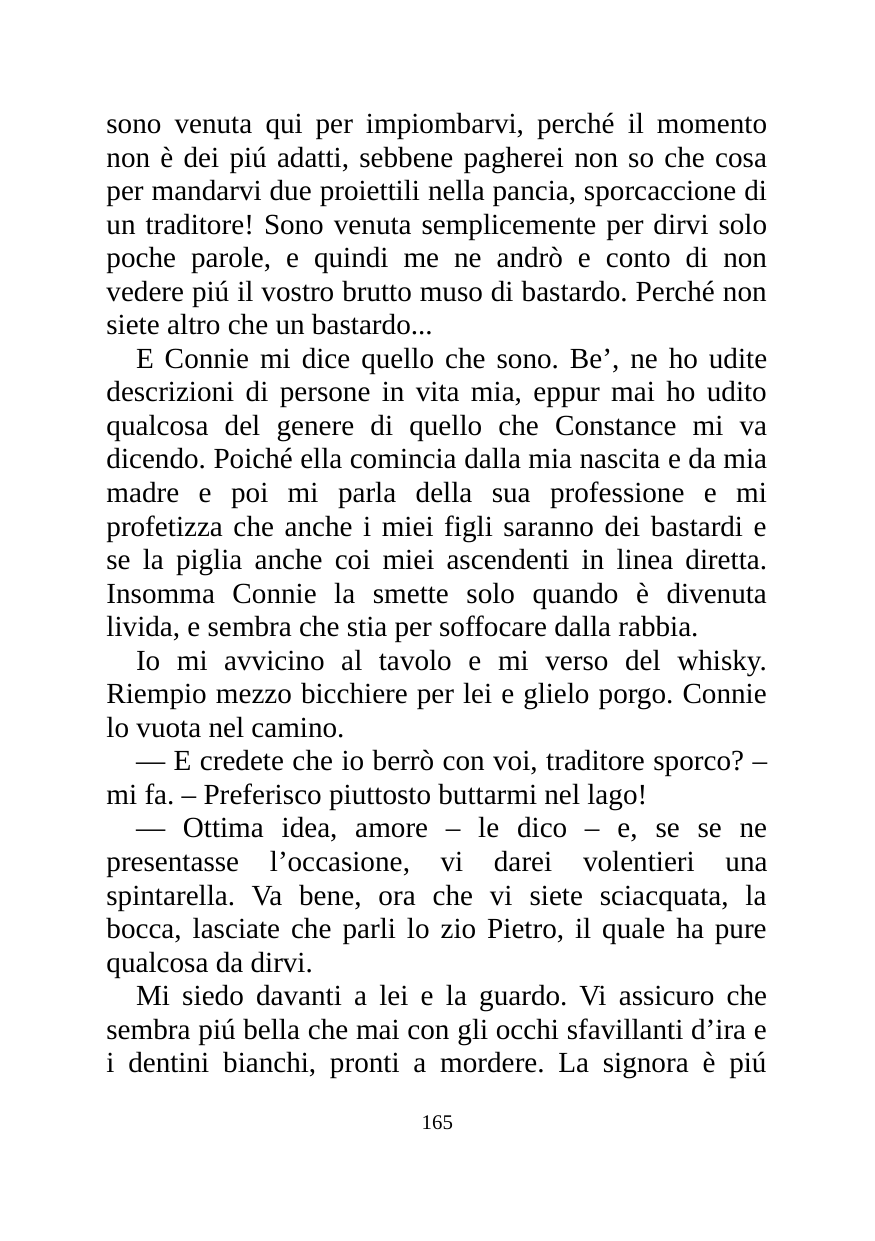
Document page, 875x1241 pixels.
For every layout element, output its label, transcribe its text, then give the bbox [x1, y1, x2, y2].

text Io mi avvicino al tavolo e mi verso del whisky. Riempio mezzo bicchiere per lei e glielo porgo. Connie lo vuota nel camino. [106, 643, 768, 743]
text — E credete che io berrò con voi, traditore sporco? – mi fa. – Preferisco piuttosto buttarmi nel lago! [106, 743, 768, 811]
text — Ottima idea, amore – le dico – e, se se ne presentasse l’occasione, vi darei volentieri una spintarella. Va bene, ora che vi siete sciacquata, la bocca, lasciate che parli lo zio Pietro, il quale ha pure qualcosa da dirvi. [106, 811, 768, 978]
text sono venuta qui per impiombarvi, perché il momento non è dei piú adatti, sebbene pagherei non so che cosa per mandarvi due proiettili nella pancia, sporcaccione di un traditore! Sono venuta semplicemente per dirvi solo poche parole, e quindi me ne andrò e conto di non vedere piú il vostro brutto muso di bastardo. Perché non siete altro che un bastardo... [106, 106, 768, 341]
text E Connie mi dice quello che sono. Be’, ne ho udite descrizioni di persone in vita mia, eppur mai ho udito qualcosa del genere di quello che Constance mi va dicendo. Poiché ella comincia dalla mia nascita e da mia madre e poi mi parla della sua professione e mi profetizza che anche i miei figli saranno dei bastardi e se la piglia anche coi miei ascendenti in linea diretta. Insomma Connie la smette solo quando è divenuta livida, e sembra che stia per soffocare dalla rabbia. [106, 341, 768, 643]
text Mi siedo davanti a lei e la guardo. Vi assicuro che sembra piú bella che mai con gli occhi sfavillanti d’ira e i dentini bianchi, pronti a mordere. La signora è piú [106, 978, 768, 1079]
